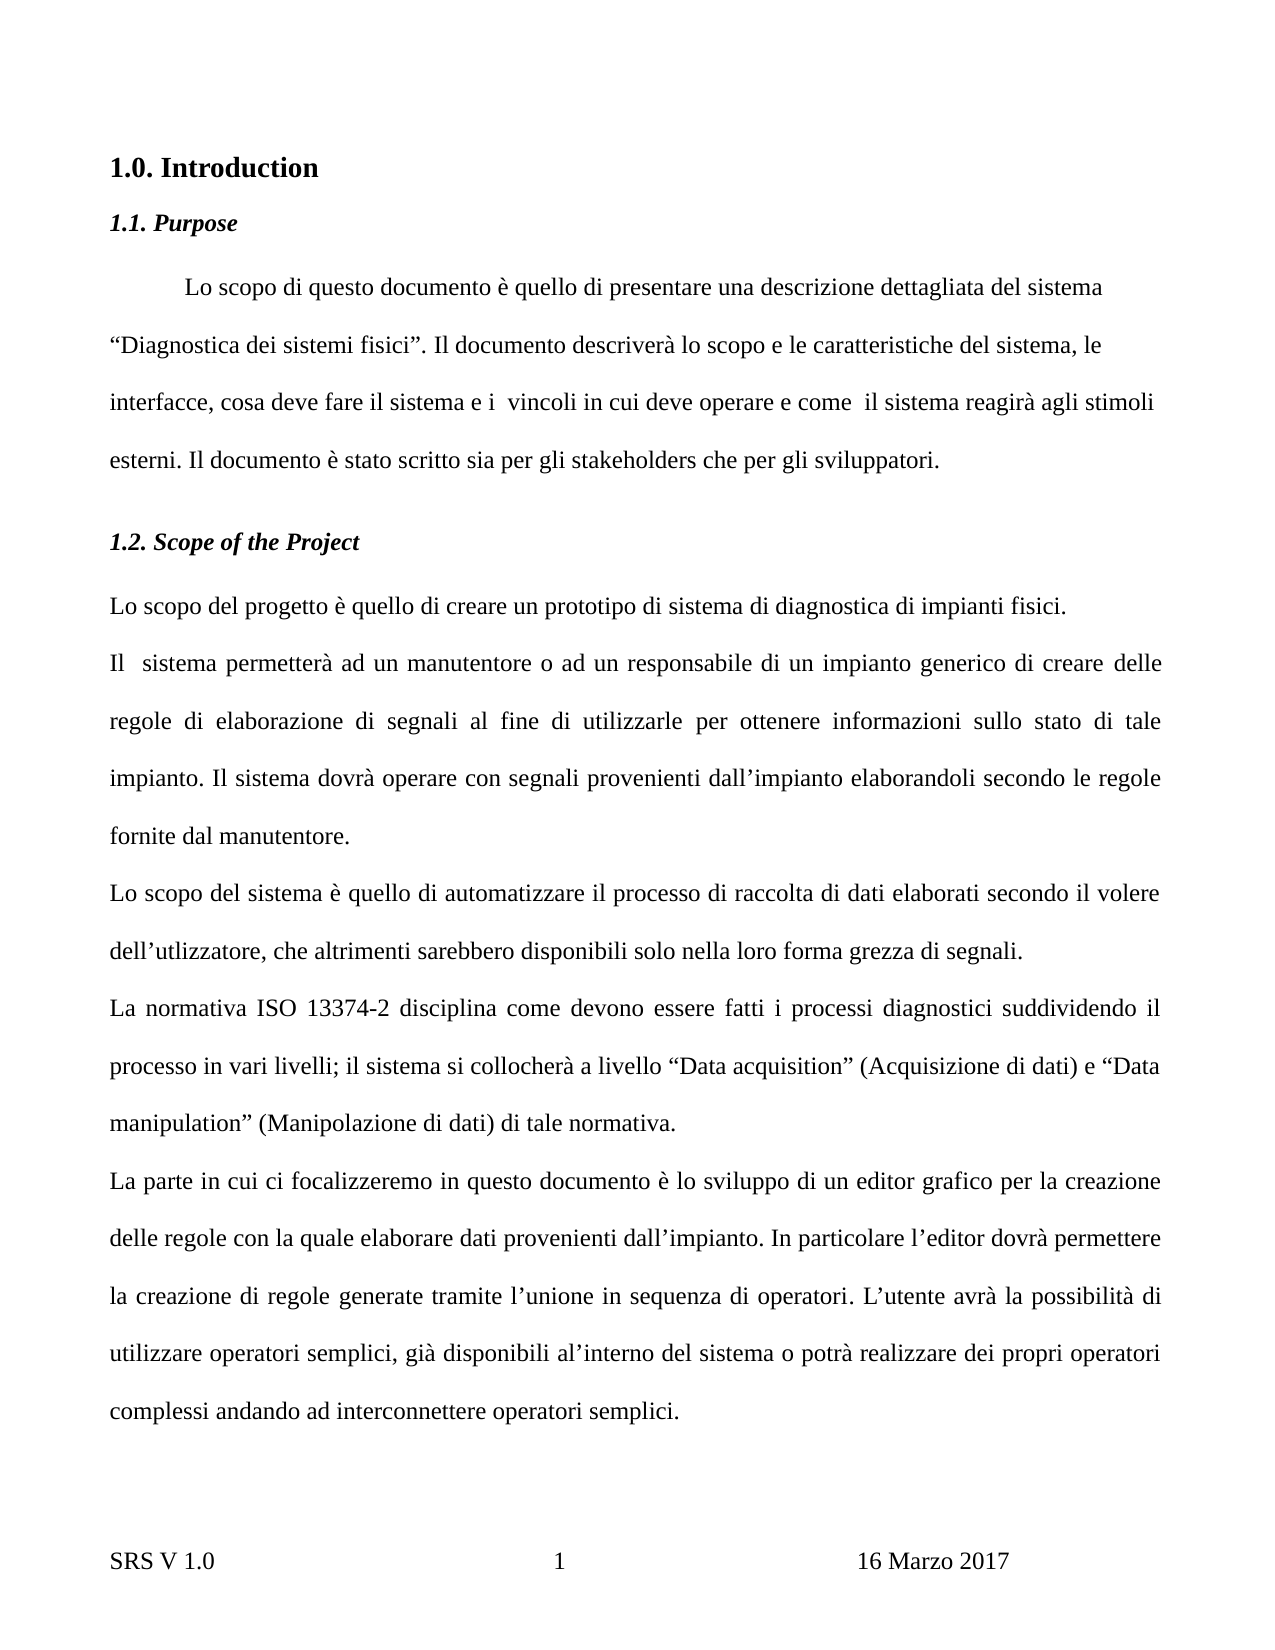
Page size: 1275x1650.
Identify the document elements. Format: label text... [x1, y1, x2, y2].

subtitle 1.1. Purpose [109, 208, 1162, 237]
subtitle 1.0. Introduction [109, 150, 1162, 183]
text Lo scopo di questo documento è quello di presentare una descrizione dettagliata del sistema “Diagnostica dei sistemi fisici”. Il documento descriverà lo scopo e le caratteristiche del sistema, le interfacce, cosa deve fare il sistema e i vincoli in cui deve operare e come il sistema reagirà agli stimoli esterni. Il documento è stato scritto sia per gli stakeholders che per gli sviluppatori. [109, 272, 1162, 473]
subtitle 1.2. Scope of the Project [109, 527, 1162, 556]
text Lo scopo del sistema è quello di automatizzare il processo di raccolta di dati elaborati secondo il volere dell’utlizzatore, che altrimenti sarebbero disponibili solo nella loro forma grezza di segnali. [109, 878, 1162, 965]
text La normativa ISO 13374-2 disciplina come devono essere fatti i processi diagnostici suddividendo il processo in vari livelli; il sistema si collocherà a livello “Data acquisition” (Acquisizione di dati) e “Data manipulation” (Manipolazione di dati) di tale normativa. [109, 993, 1162, 1137]
text Il sistema permetterà ad un manutentore o ad un responsabile di un impianto generico di creare delle regole di elaborazione di segnali al fine di utilizzarle per ottenere informazioni sullo stato di tale impianto. Il sistema dovrà operare con segnali provenienti dall’impianto elaborandoli secondo le regole fornite dal manutentore. [109, 648, 1162, 850]
text La parte in cui ci focalizzeremo in questo documento è lo sviluppo di un editor grafico per la creazione delle regole con la quale elaborare dati provenienti dall’impianto. In particolare l’editor dovrà permettere la creazione di regole generate tramite l’unione in sequenza di operatori. L’utente avrà la possibilità di utilizzare operatori semplici, già disponibili al’interno del sistema o potrà realizzare dei propri operatori complessi andando ad interconnettere operatori semplici. [109, 1166, 1162, 1425]
text Lo scopo del progetto è quello di creare un prototipo di sistema di diagnostica di impianti fisici. [109, 591, 1162, 620]
